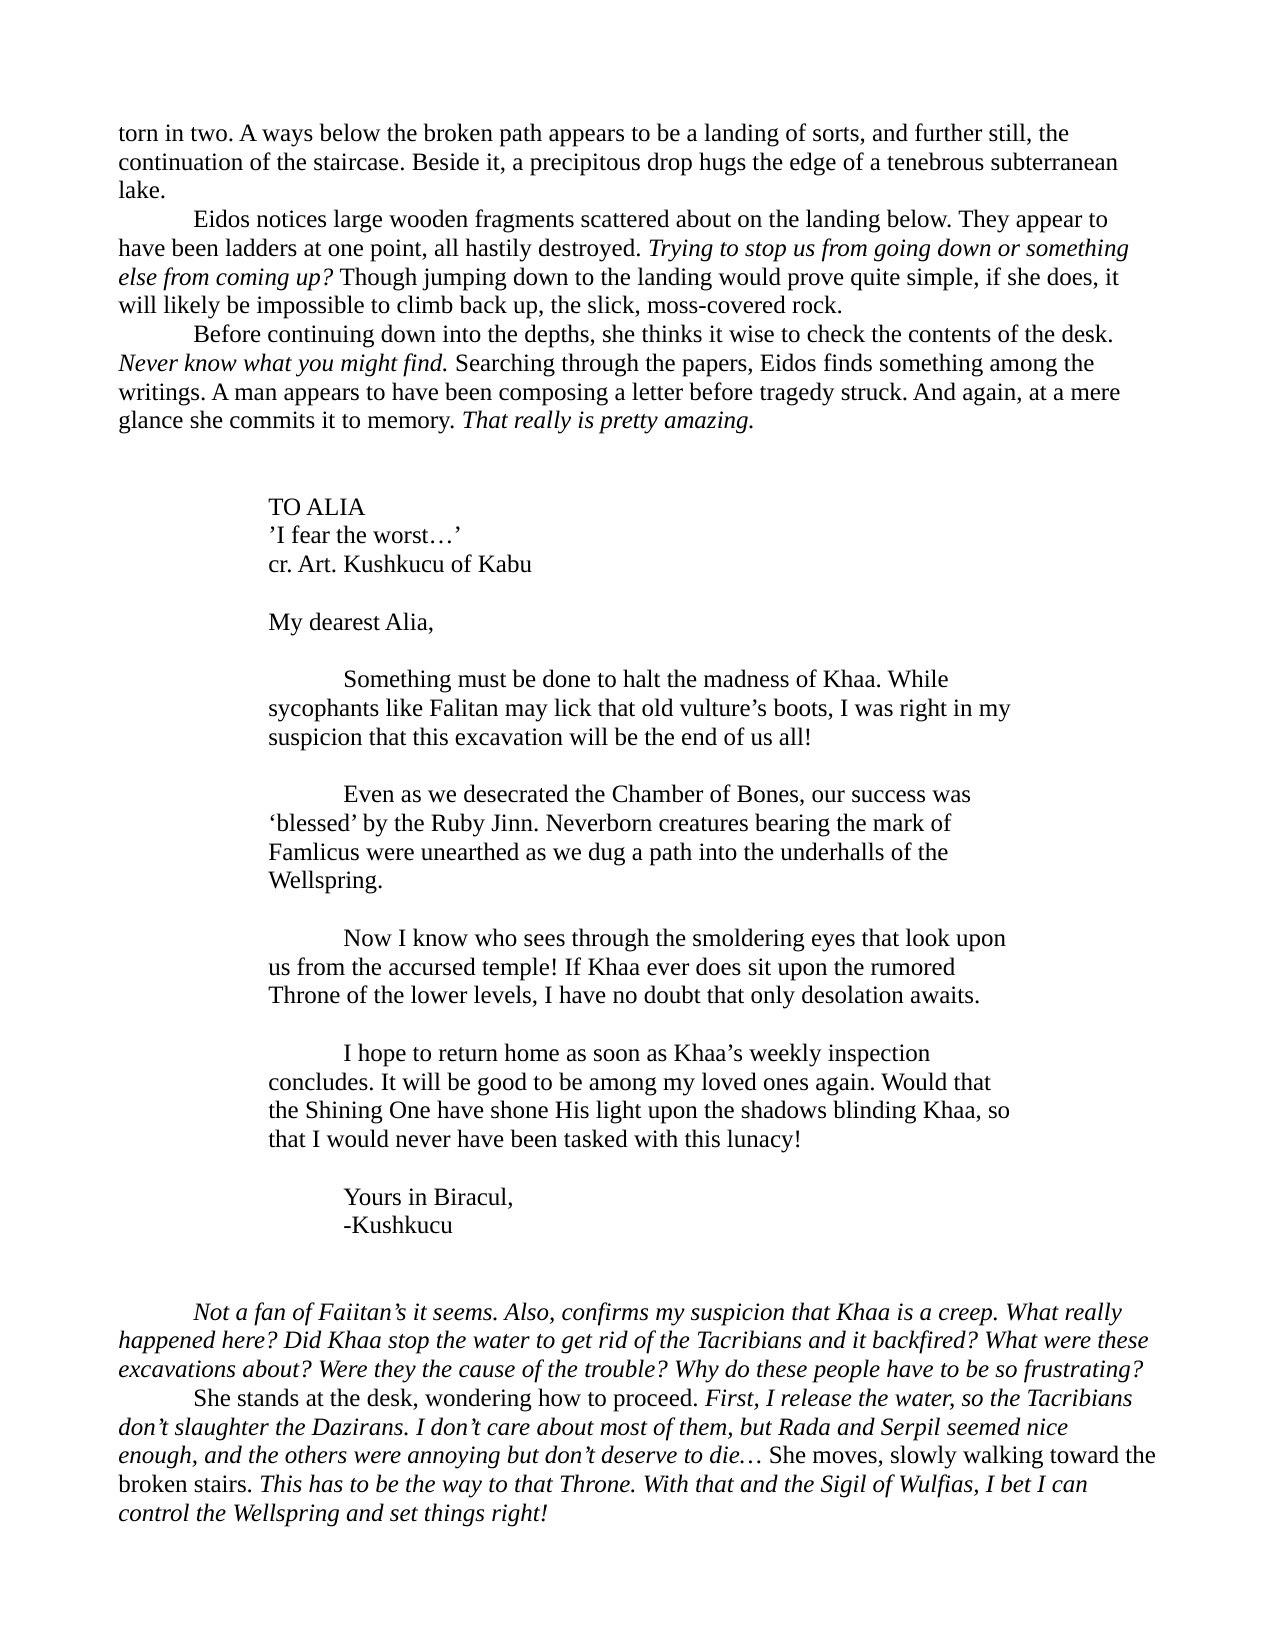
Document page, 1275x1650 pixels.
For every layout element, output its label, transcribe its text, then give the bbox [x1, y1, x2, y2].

text Yours in Biracul, [268, 1182, 1026, 1211]
text TO ALIA [268, 492, 1026, 521]
text Before continuing down into the depths, she thinks it wise to check the contents of the desk. Never know what you might find. Searching through the papers, Eidos finds something among the writings. A man appears to have been composing a letter before tragedy struck. And again, at a mere glance she commits it to memory. That really is pretty amazing. [118, 319, 1157, 434]
text My dearest Alia, [268, 607, 1026, 636]
text She stands at the desk, wondering how to proceed. First, I release the water, so the Tacribians don’t slaughter the Dazirans. I don’t care about most of them, but Rada and Serpil seemed nice enough, and the others were annoying but don’t deserve to die… She moves, slowly walking toward the broken stairs. This has to be the way to that Throne. With that and the Sigil of Wulfias, I bet I can control the Wellspring and set things right! [118, 1383, 1157, 1527]
text I hope to return home as soon as Khaa’s weekly inspection concludes. It will be good to be among my loved ones again. Would that the Shining One have shone His light upon the shadows blinding Khaa, so that I would never have been tasked with this lunacy! [268, 1038, 1026, 1153]
text Something must be done to halt the madness of Khaa. While sycophants like Falitan may lick that old vulture’s boots, I was right in my suspicion that this excavation will be the end of us all! [268, 664, 1026, 751]
text ’I fear the worst…’ [268, 521, 1026, 549]
text Eidos notices large wooden fragments scattered about on the landing below. They appear to have been ladders at one point, all hastily destroyed. Trying to stop us from going down or something else from coming up? Though jumping down to the landing would prove quite simple, if she does, it will likely be impossible to climb back up, the slick, moss-covered rock. [118, 204, 1157, 319]
text -Kushkucu [268, 1211, 1026, 1239]
text Not a fan of Faiitan’s it seems. Also, confirms my suspicion that Khaa is a creep. What really happened here? Did Khaa stop the water to get rid of the Tacribians and it backfired? What were these excavations about? Were they the cause of the trouble? Why do these people have to be so frustrating? [118, 1297, 1157, 1383]
text torn in two. A ways below the broken path appears to be a landing of sorts, and further still, the continuation of the staircase. Beside it, a precipitous drop hugs the edge of a tenebrous subterranean lake. [118, 118, 1157, 204]
text Now I know who sees through the smoldering eyes that look upon us from the accursed temple! If Khaa ever does sit upon the rumored Throne of the lower levels, I have no doubt that only desolation awaits. [268, 923, 1026, 1009]
text cr. Art. Kushkucu of Kabu [268, 549, 1026, 578]
text Even as we desecrated the Chamber of Bones, our success was ‘blessed’ by the Ruby Jinn. Neverborn creatures bearing the mark of Famlicus were unearthed as we dug a path into the underhalls of the Wellspring. [268, 779, 1026, 894]
